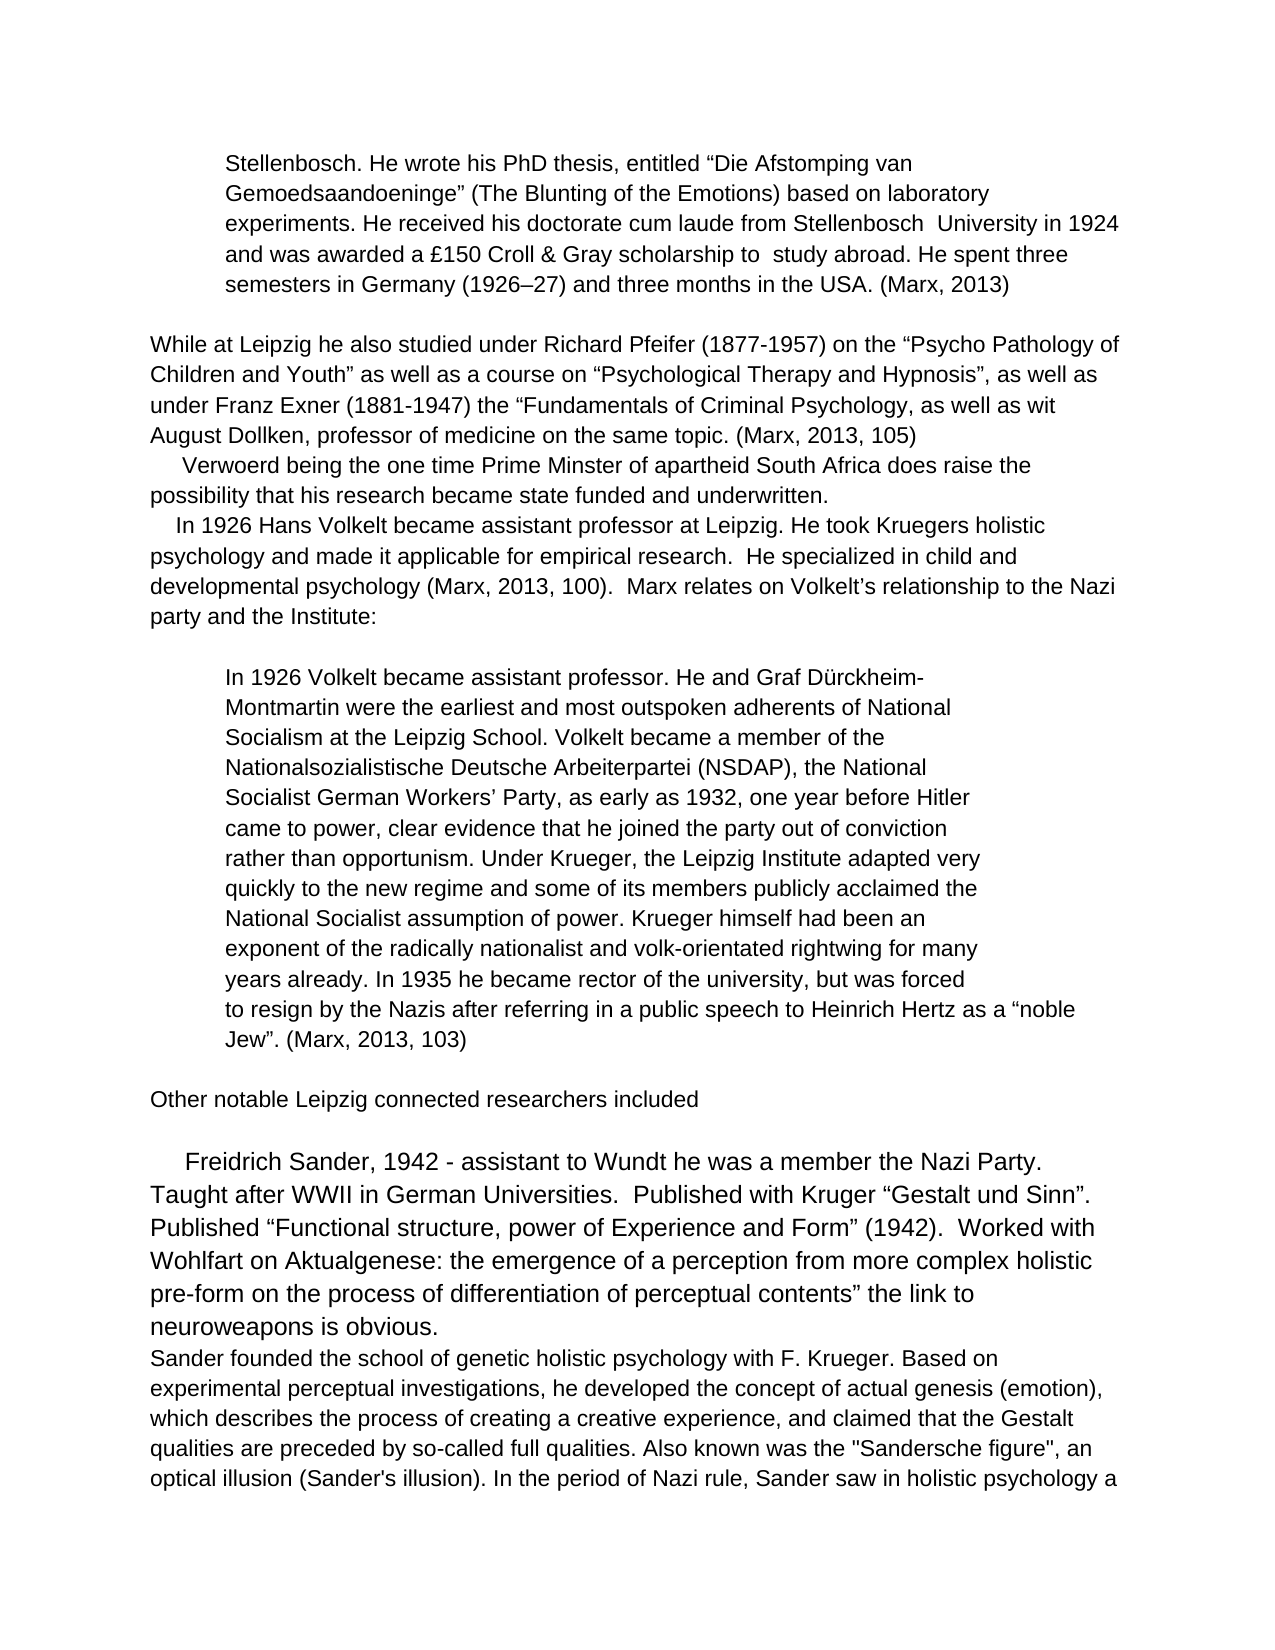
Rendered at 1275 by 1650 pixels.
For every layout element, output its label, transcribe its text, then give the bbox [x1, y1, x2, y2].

text In 1926 Hans Volkelt became assistant professor at Leipzig. He took Kruegers holistic psychology and made it applicable for empirical research. He specialized in child and developmental psychology (Marx, 2013, 100). Marx relates on Volkelt’s relationship to the Nazi party and the Institute: [150, 512, 1125, 629]
text While at Leipzig he also studied under Richard Pfeifer (1877-1957) on the “Psycho Pathology of Children and Youth” as well as a course on “Psychological Therapy and Hypnosis”, as well as under Franz Exner (1881-1947) the “Fundamentals of Criminal Psychology, as well as wit August Dollken, professor of medicine on the same topic. (Marx, 2013, 105) [150, 331, 1125, 448]
text Freidrich Sander, 1942 - assistant to Wundt he was a member the Nazi Party. Taught after WWII in German Universities. Published with Kruger “Gestalt und Sinn”. Published “Functional structure, power of Experience and Form” (1942). Worked with Wohlfart on Aktualgenese: the emergence of a perception from more complex holistic pre-form on the process of differentiation of perceptual contents” the link to neuroweapons is obvious. Sander founded the school of genetic holistic psychology with F. Krueger. Based on experimental perceptual investigations, he developed the concept of actual genesis (emotion), which describes the process of creating a creative experience, and claimed that the Gestalt qualities are preceded by so-called full qualities. Also known was the "Sandersche figure", an optical illusion (Sander's illusion). In the period of Nazi rule, Sander saw in holistic psychology a [150, 1147, 1125, 1492]
text Other notable Leipzig connected researchers included [150, 1086, 1125, 1143]
text Stellenbosch. He wrote his PhD thesis, entitled “Die Afstomping van Gemoedsaandoeninge” (The Blunting of the Emotions) based on laboratory experiments. He received his doctorate cum laude from Stellenbosch University in 1924 and was awarded a £150 Croll & Gray scholarship to study abroad. He spent three semesters in Germany (1926–27) and three months in the USA. (Marx, 2013) [225, 150, 1125, 297]
text Verwoerd being the one time Prime Minster of apartheid South Africa does raise the possibility that his research became state funded and underwritten. [150, 452, 1125, 509]
text In 1926 Volkelt became assistant professor. He and Graf Dürckheim- Montmartin were the earliest and most outspoken adherents of National Socialism at the Leipzig School. Volkelt became a member of the Nationalsozialistische Deutsche Arbeiterpartei (NSDAP), the National Socialist German Workers’ Party, as early as 1932, one year before Hitler came to power, clear evidence that he joined the party out of conviction rather than opportunism. Under Krueger, the Leipzig Institute adapted very quickly to the new regime and some of its members publicly acclaimed the National Socialist assumption of power. Krueger himself had been an exponent of the radically nationalist and volk-orientated rightwing for many years already. In 1935 he became rector of the university, but was forced to resign by the Nazis after referring in a public speech to Heinrich Hertz as a “noble Jew”. (Marx, 2013, 103) [225, 633, 1125, 1083]
